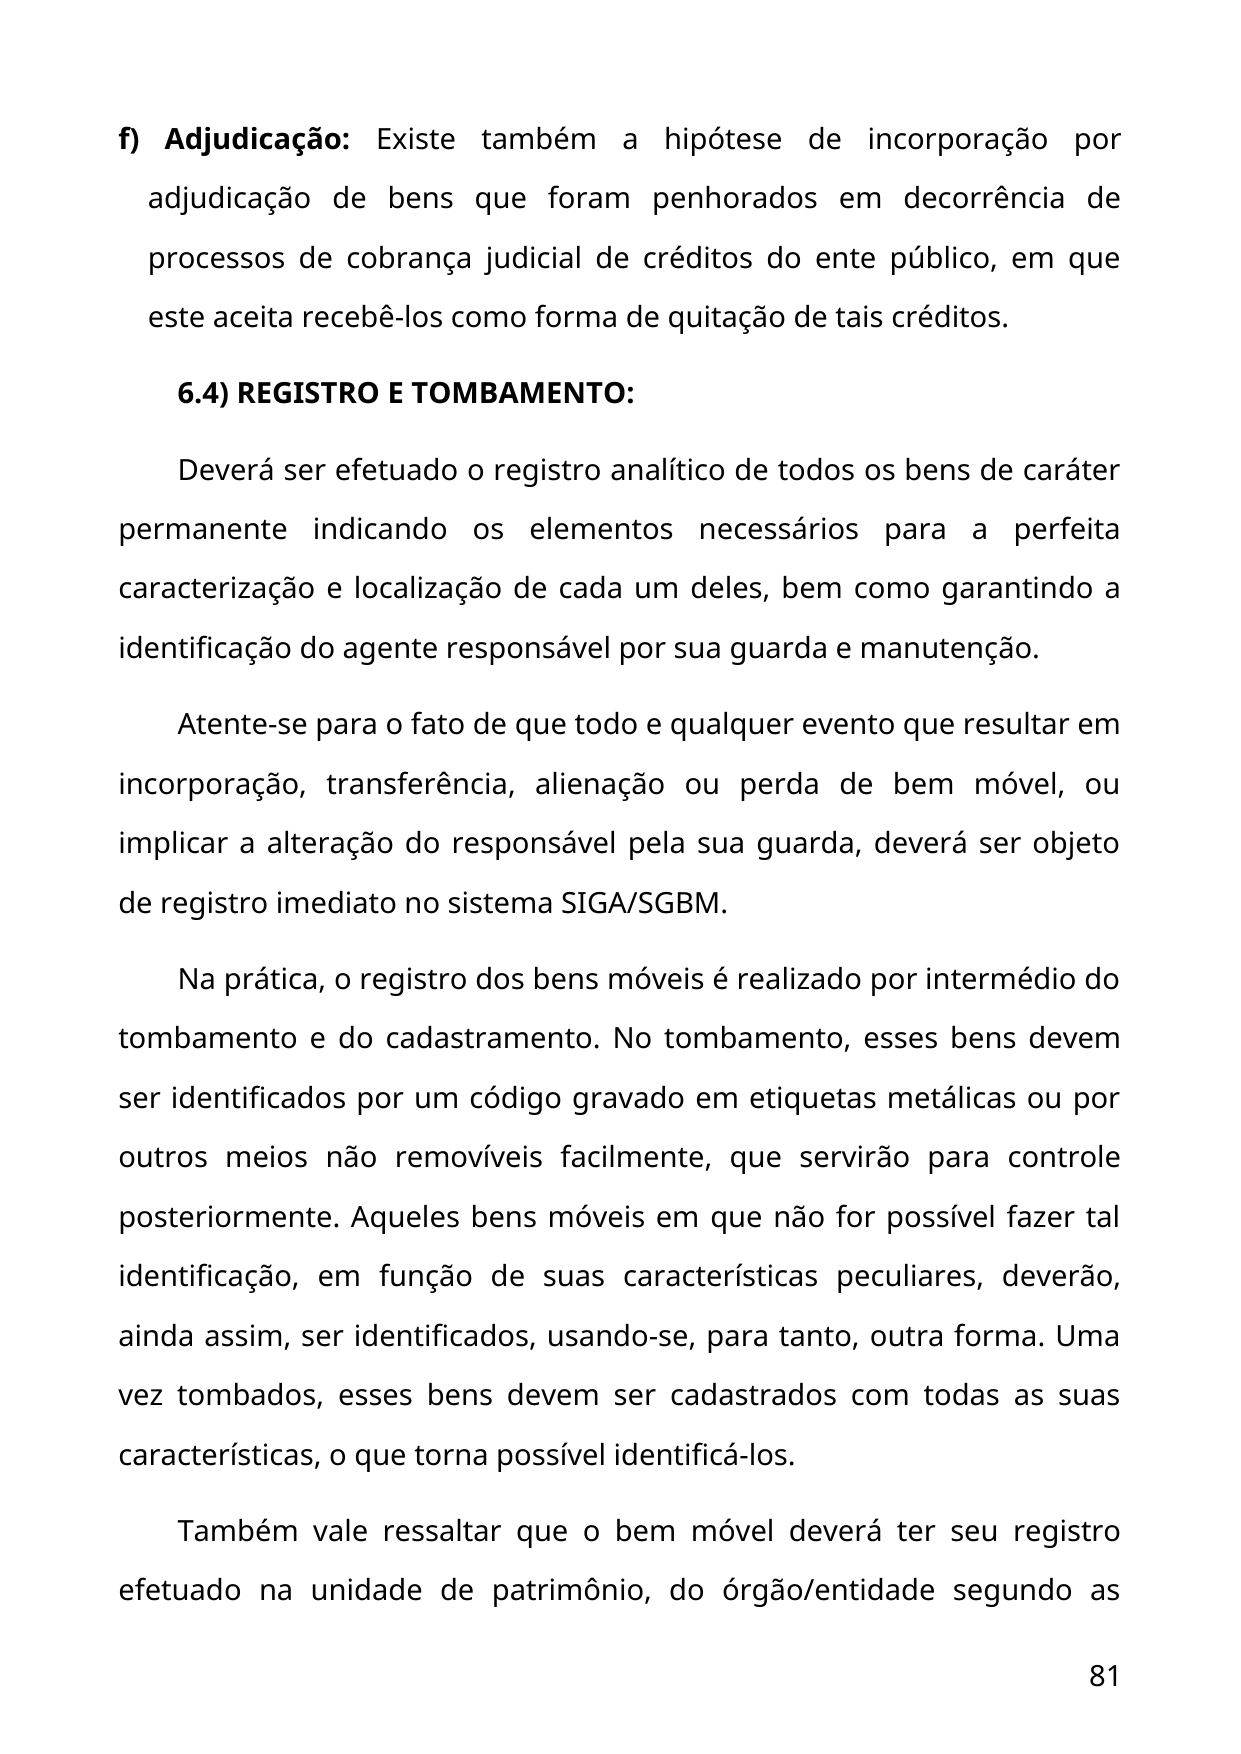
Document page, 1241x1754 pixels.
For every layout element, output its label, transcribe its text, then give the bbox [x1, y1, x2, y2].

text Na prática, o registro dos bens móveis é realizado por intermédio do tombamento e do cadastramento. No tombamento, esses bens devem ser identificados por um código gravado em etiquetas metálicas ou por outros meios não removíveis facilmente, que servirão para controle posteriormente. Aqueles bens móveis em que não for possível fazer tal identificação, em função de suas características peculiares, deverão, ainda assim, ser identificados, usando-se, para tanto, outra forma. Uma vez tombados, esses bens devem ser cadastrados com todas as suas características, o que torna possível identificá-los. [118, 958, 1122, 1473]
text 6.4) Registro e tombamento: [118, 373, 1122, 412]
text Deverá ser efetuado o registro analítico de todos os bens de caráter permanente indicando os elementos necessários para a perfeita caracterização e localização de cada um deles, bem como garantindo a identificação do agente responsável por sua guarda e manutenção. [118, 449, 1122, 667]
text Atente-se para o fato de que todo e qualquer evento que resultar em incorporação, transferência, alienação ou perda de bem móvel, ou implicar a alteração do responsável pela sua guarda, deverá ser objeto de registro imediato no sistema SIGA/SGBM. [118, 703, 1122, 922]
text f) Adjudicação: Existe também a hipótese de incorporação por adjudicação de bens que foram penhorados em decorrência de processos de cobrança judicial de créditos do ente público, em que este aceita recebê-los como forma de quitação de tais créditos. [118, 118, 1122, 336]
text Também vale ressaltar que o bem móvel deverá ter seu registro efetuado na unidade de patrimônio, do órgão/entidade segundo as [118, 1510, 1122, 1609]
